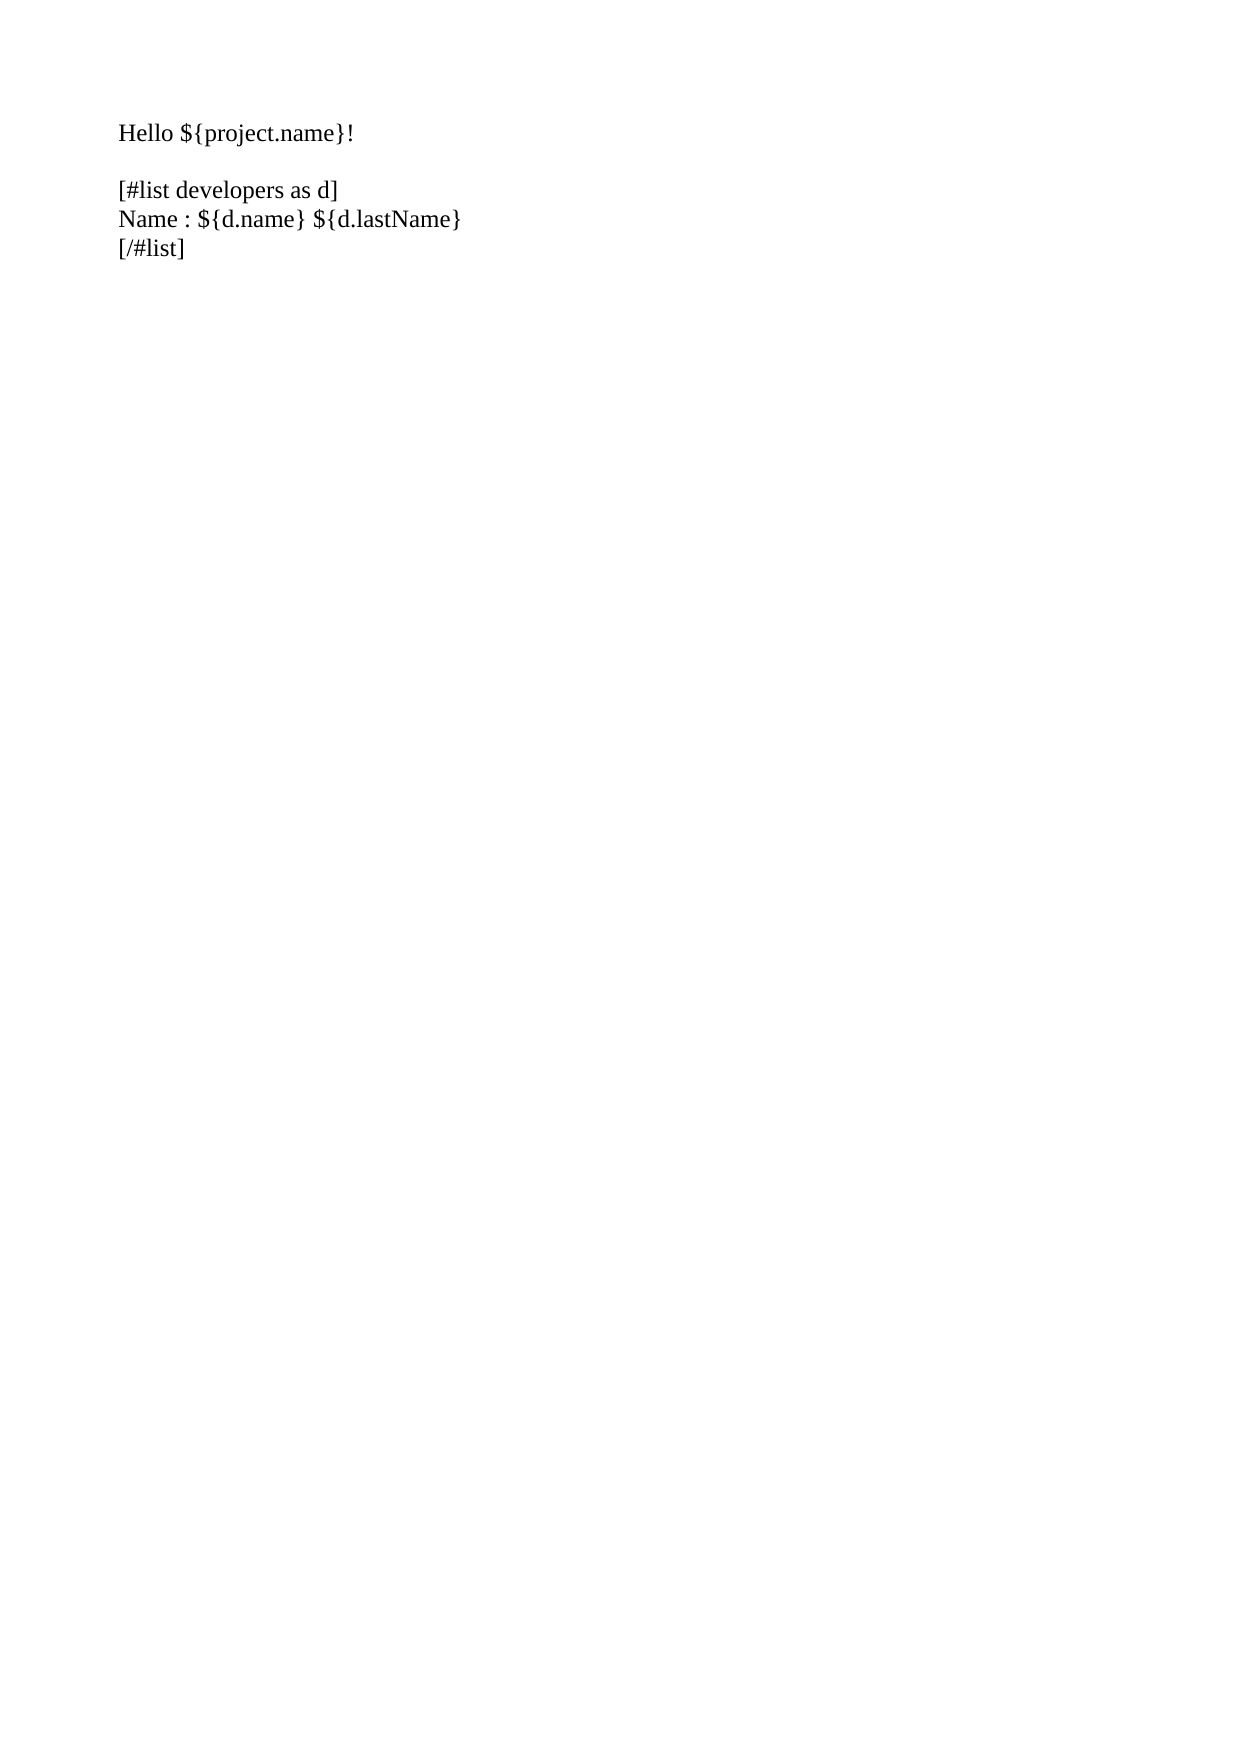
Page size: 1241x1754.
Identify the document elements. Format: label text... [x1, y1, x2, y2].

text Hello ${project.name}! [118, 118, 1122, 147]
text [#list developers as d] [118, 176, 1122, 204]
text Name : ${d.name} ${d.lastName} [118, 204, 1122, 233]
text [/#list] [118, 233, 1122, 262]
